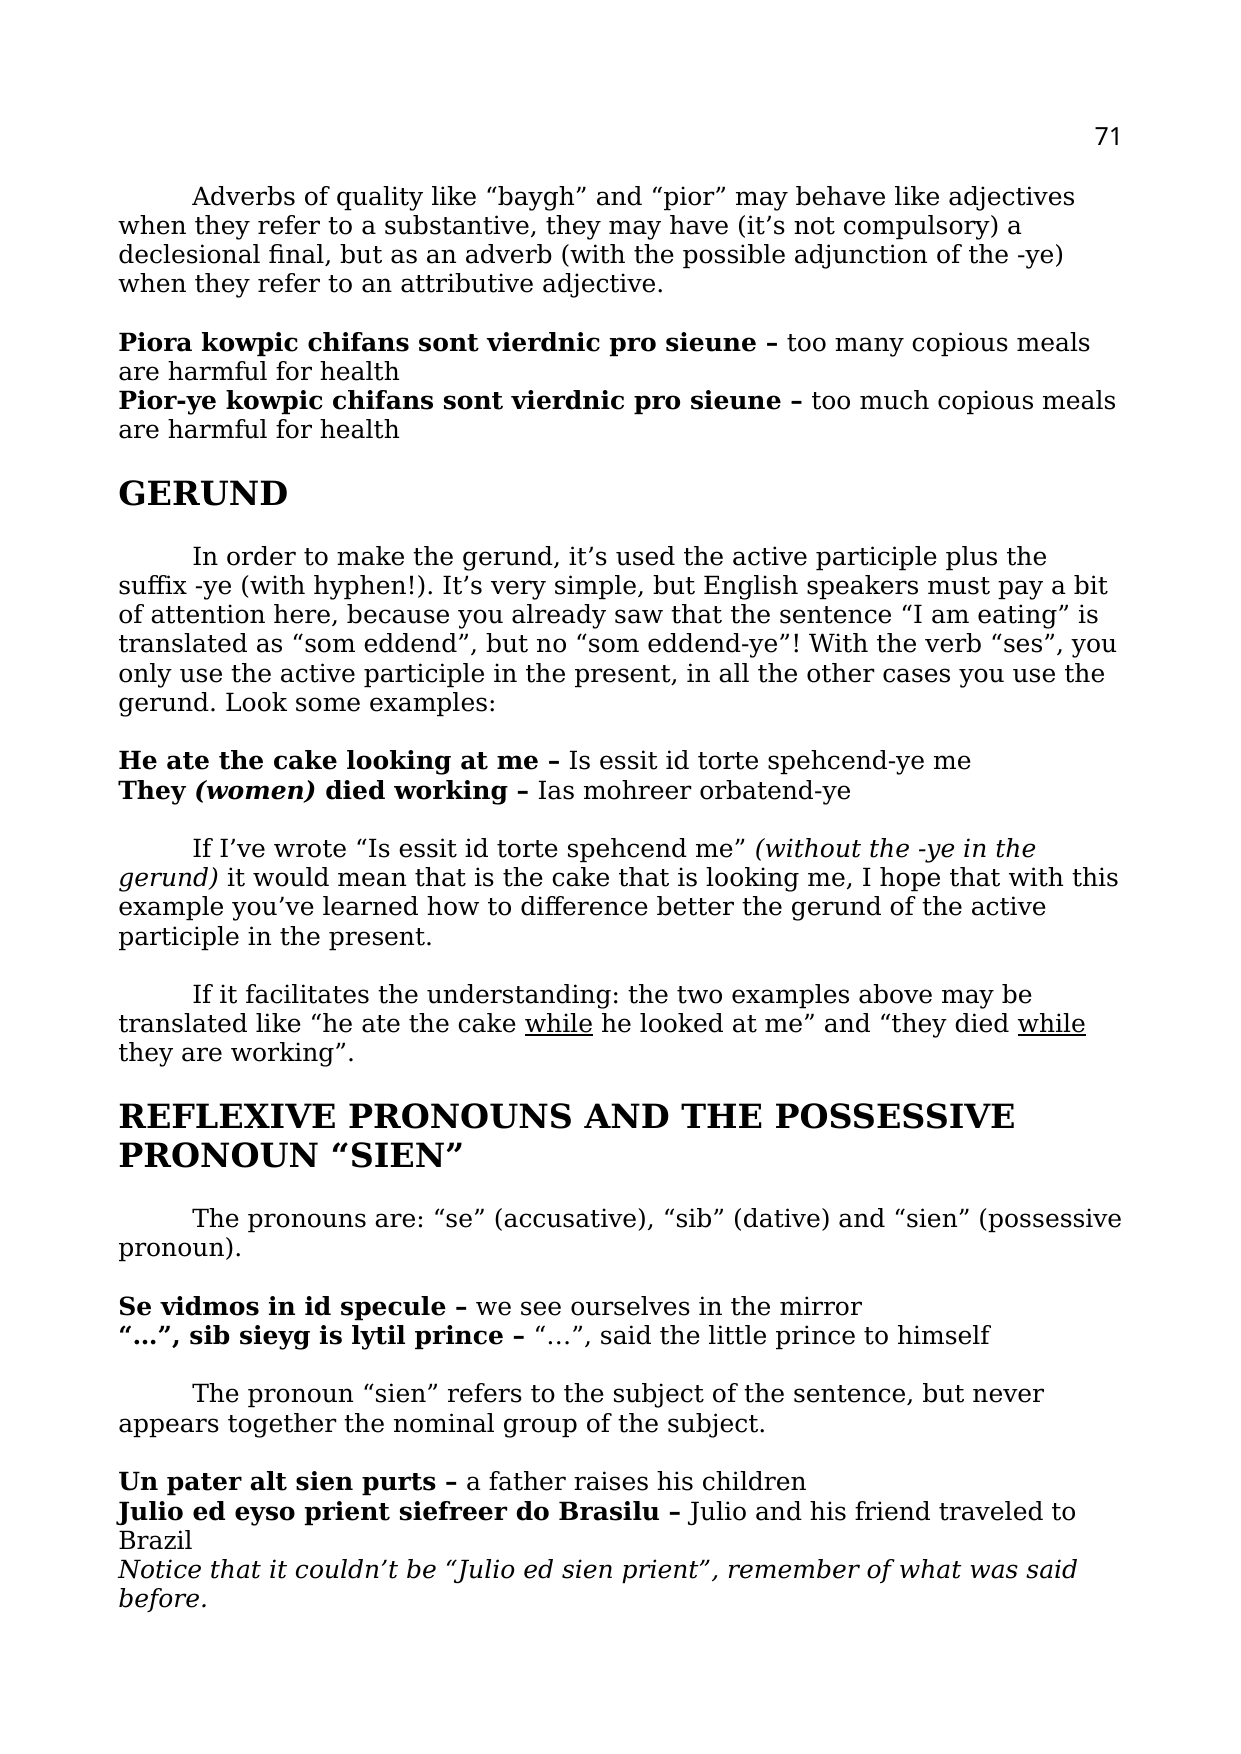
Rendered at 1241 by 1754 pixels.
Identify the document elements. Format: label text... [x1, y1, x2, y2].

text If it facilitates the understanding: the two examples above may be translated like “he ate the cake while he looked at me” and “they died while they are working”. [118, 980, 1123, 1067]
text Pior-ye kowpic chifans sont vierdnic pro sieune – too much copious meals are harmful for health [118, 386, 1123, 444]
text The pronoun “sien” refers to the subject of the sentence, but never appears together the nominal group of the subject. [118, 1379, 1123, 1438]
subtitle REFLEXIVE PRONOUNS AND THE POSSESSIVE PRONOUN “SIEN” [118, 1097, 1123, 1175]
text They (women) died working – Ias mohreer orbatend-ye [118, 776, 1123, 805]
text Se vidmos in id specule – we see ourselves in the mirror [118, 1292, 1123, 1321]
text The pronouns are: “se” (accusative), “sib” (dative) and “sien” (possessive pronoun). [118, 1204, 1123, 1262]
text If I’ve wrote “Is essit id torte spehcend me” (without the -ye in the gerund) it would mean that is the cake that is looking me, I hope that with this example you’ve learned how to difference better the gerund of the active participle in the present. [118, 834, 1123, 951]
text Un pater alt sien purts – a father raises his children [118, 1467, 1123, 1496]
text He ate the cake looking at me – Is essit id torte spehcend-ye me [118, 746, 1123, 776]
text In order to make the gerund, it’s used the active participle plus the suffix -ye (with hyphen!). It’s very simple, but English speakers must pay a bit of attention here, because you already saw that the sentence “I am eating” is translated as “som eddend”, but no “som eddend-ye”! With the verb “ses”, you only use the active participle in the present, in all the other cases you use the gerund. Look some examples: [118, 542, 1123, 717]
text Adverbs of quality like “baygh” and “pior” may behave like adjectives when they refer to a substantive, they may have (it’s not compulsory) a declesional final, but as an adverb (with the possible adjunction of the -ye) when they refer to an attributive adjective. [118, 182, 1123, 298]
text Julio ed eyso prient siefreer do Brasilu – Julio and his friend traveled to Brazil [118, 1496, 1123, 1555]
text Piora kowpic chifans sont vierdnic pro sieune – too many copious meals are harmful for health [118, 327, 1123, 386]
text Notice that it couldn’t be “Julio ed sien prient”, remember of what was said before. [118, 1555, 1123, 1613]
text “…”, sib sieyg is lytil prince – “…”, said the little prince to himself [118, 1321, 1123, 1350]
subtitle GERUND [118, 474, 1123, 513]
